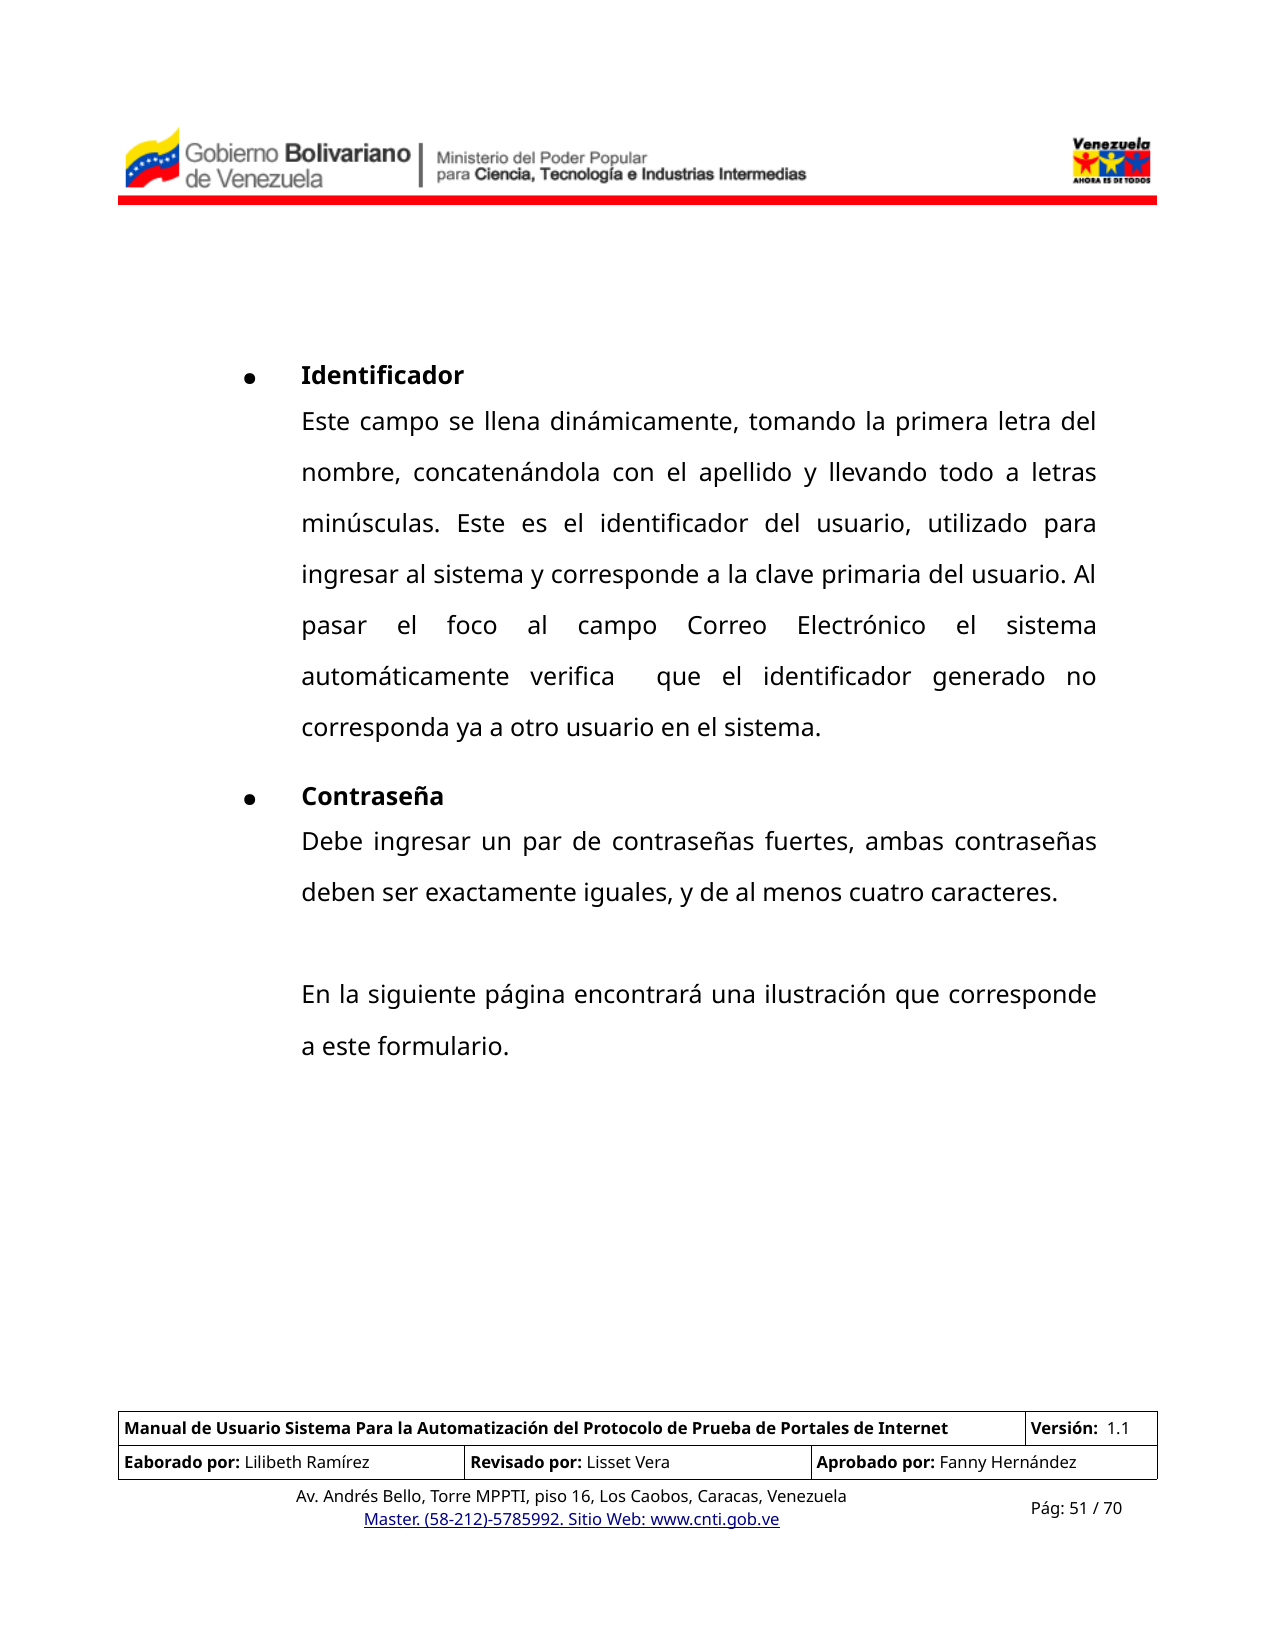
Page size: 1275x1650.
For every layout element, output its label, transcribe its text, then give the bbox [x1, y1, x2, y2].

text Este campo se llena dinámicamente, tomando la primera letra del nombre, concatenándola con el apellido y llevando todo a letras minúsculas. Este es el identificador del usuario, utilizado para ingresar al sistema y corresponde a la clave primaria del usuario. Al pasar el foco al campo Correo Electrónico el sistema automáticamente verifica que el identificador generado no corresponda ya a otro usuario en el sistema. [301, 403, 1098, 743]
subtitle Identificador [242, 357, 1157, 391]
text En la siguiente página encontrará una ilustración que corresponde a este formulario. [301, 977, 1098, 1062]
subtitle Contraseña [242, 778, 1157, 812]
text Debe ingresar un par de contraseñas fuertes, ambas contraseñas deben ser exactamente iguales, y de al menos cuatro caracteres. [301, 824, 1098, 909]
picture [118, 119, 1157, 205]
